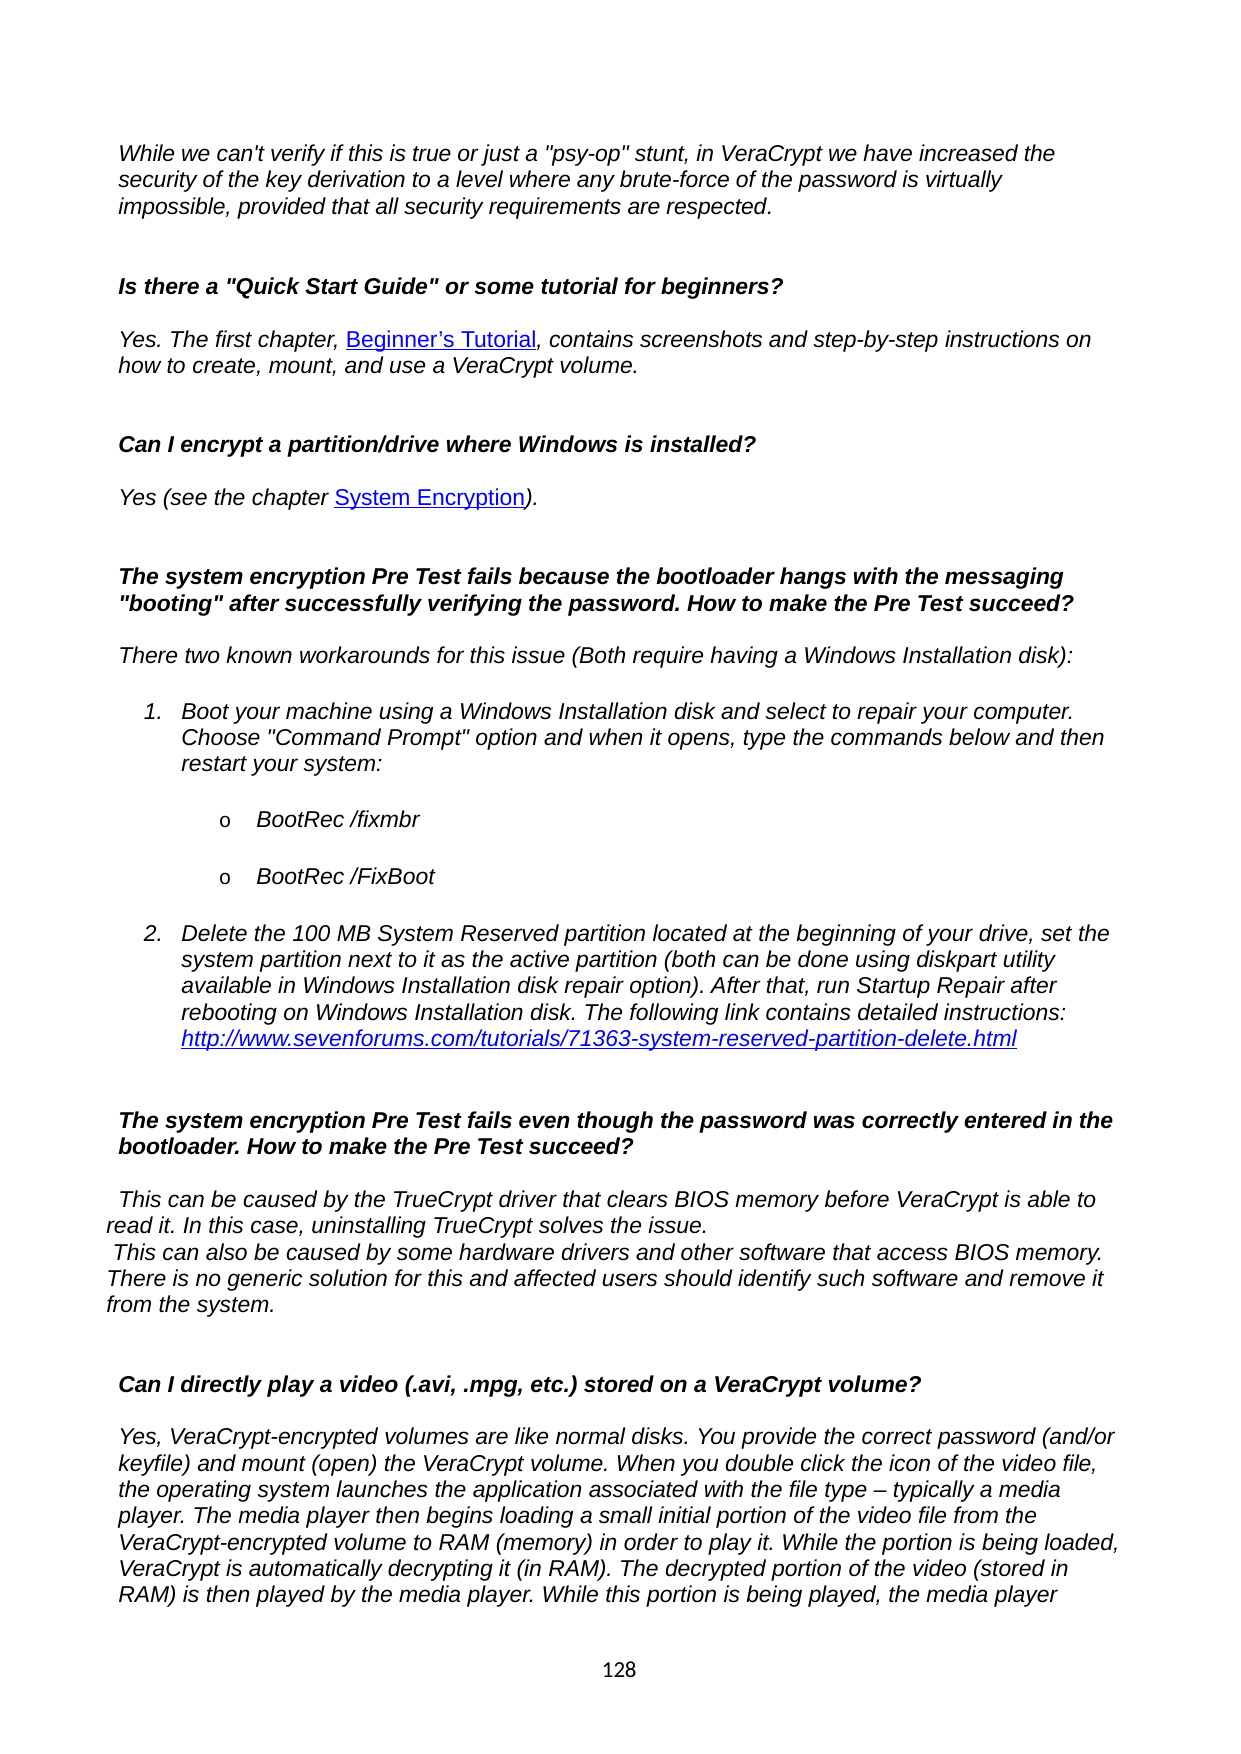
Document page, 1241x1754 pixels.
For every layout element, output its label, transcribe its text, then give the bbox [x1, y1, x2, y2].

text Yes (see the chapter System Encryption). [118, 484, 1132, 510]
text While we can't verify if this is true or just a "psy-op" stunt, in VeraCrypt we have increased the security of the key derivation to a level where any brute-force of the password is virtually impossible, provided that all security requirements are respected. [118, 139, 1112, 220]
list Boot your machine using a Windows Installation disk and select to repair your computer. Choose "Command Prompt" option and when it opens, type the commands below and then restart your system: [144, 698, 1132, 777]
text The system encryption Pre Test fails because the bootloader hangs with the messaging "booting" after successfully verifying the password. How to make the Pre Test succeed? [118, 563, 1132, 616]
list BootRec /FixBoot [219, 863, 1132, 891]
text Yes. The first chapter, Beginner’s Tutorial, contains screenshots and step-by-step instructions on how to create, mount, and use a VeraCrypt volume. [118, 326, 1112, 378]
subtitle Is there a "Quick Start Guide" or some tutorial for beginners? [118, 273, 1132, 299]
subtitle Can I encrypt a partition/drive where Windows is installed? [118, 431, 1132, 457]
list Delete the 100 MB System Reserved partition located at the beginning of your drive, set the system partition next to it as the active partition (both can be done using diskpart utility available in Windows Installation disk repair option). After that, run Startup Repair after rebooting on Windows Installation disk. The following link contains detailed instructions: http://www.sevenforums.com/tutorials/71363-system-reserved-partition-delete.html [144, 920, 1132, 1051]
subtitle Can I directly play a video (.avi, .mpg, etc.) stored on a VeraCrypt volume? [118, 1371, 1132, 1397]
text This can be caused by the TrueCrypt driver that clears BIOS memory before VeraCrypt is able to read it. In this case, uninstalling TrueCrypt solves the issue. This can also be caused by some hardware drivers and other software that access BIOS memory. There is no generic solution for this and affected users should identify such software and remove it from the system. [106, 1186, 1132, 1318]
text The system encryption Pre Test fails even though the password was correctly entered in the bootloader. How to make the Pre Test succeed? [118, 1107, 1132, 1160]
text Yes, VeraCrypt-encrypted volumes are like normal disks. You provide the correct password (and/or keyfile) and mount (open) the VeraCrypt volume. When you double click the icon of the video file, the operating system launches the application associated with the file type – typically a media player. The media player then begins loading a small initial portion of the video file from the VeraCrypt-encrypted volume to RAM (memory) in order to play it. While the portion is being loaded, VeraCrypt is automatically decrypting it (in RAM). The decrypted portion of the video (stored in RAM) is then played by the media player. While this portion is being played, the media player [118, 1423, 1121, 1608]
text There two known workarounds for this issue (Both require having a Windows Installation disk): [106, 642, 1132, 668]
list BootRec /fixmbr [219, 806, 1132, 834]
